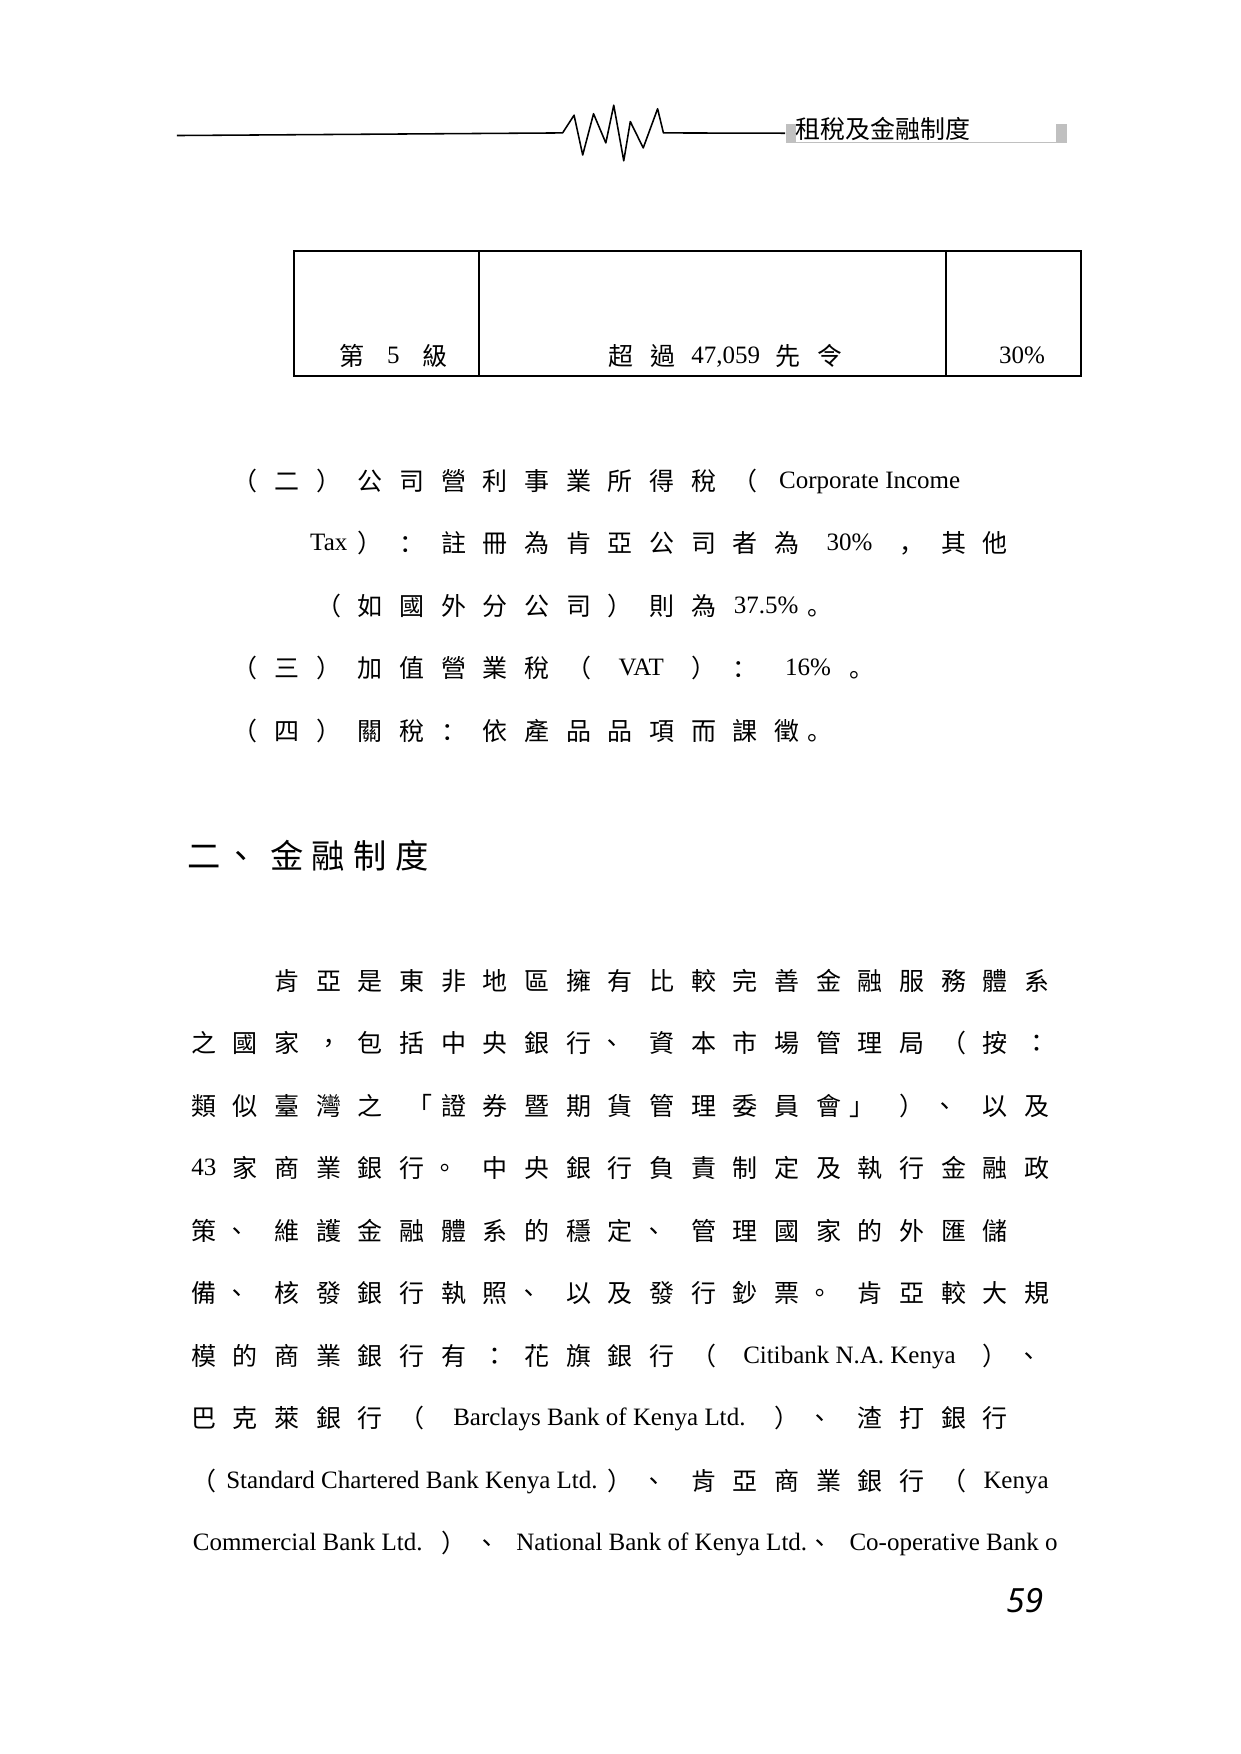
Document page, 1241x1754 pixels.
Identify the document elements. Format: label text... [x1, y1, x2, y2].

table_cell 超過47,059先令 [480, 252, 945, 375]
text （三）加值營業稅（VAT）：16%。 [207, 625, 1058, 688]
table_cell 30% [947, 252, 1080, 375]
text 肯亞是東非地區擁有比較完善金融服務體系之國家，包括中央銀行、資本市場管理局（按：類似臺灣之「證券暨期貨管理委員會」）、以及43家商業銀行。中央銀行負責制定及執行金融政策、維護金融體系的穩定、管理國家的外匯儲備、核發銀行執照、以及發行鈔票。肯亞較大規模的商業銀行有：花旗銀行（Citibank N.A. Kenya）、巴克萊銀行（Barclays Bank of Kenya Ltd.）、渣打銀行（Standard Chartered Bank Kenya Ltd.）、肯亞商業銀行（Kenya Commercial Bank Ltd.）、National Bank of Kenya Ltd.、Co-operative Bank o [183, 938, 1058, 1563]
table_cell 第5級 [295, 252, 478, 375]
text （四）關稅：依產品品項而課徵。 [207, 688, 1058, 750]
text （二）公司營利事業所得稅（Corporate Income Tax）：註冊為肯亞公司者為30%，其他（如國外分公司）則為37.5%。 [207, 438, 1058, 625]
text 二、金融制度 [183, 813, 1058, 875]
